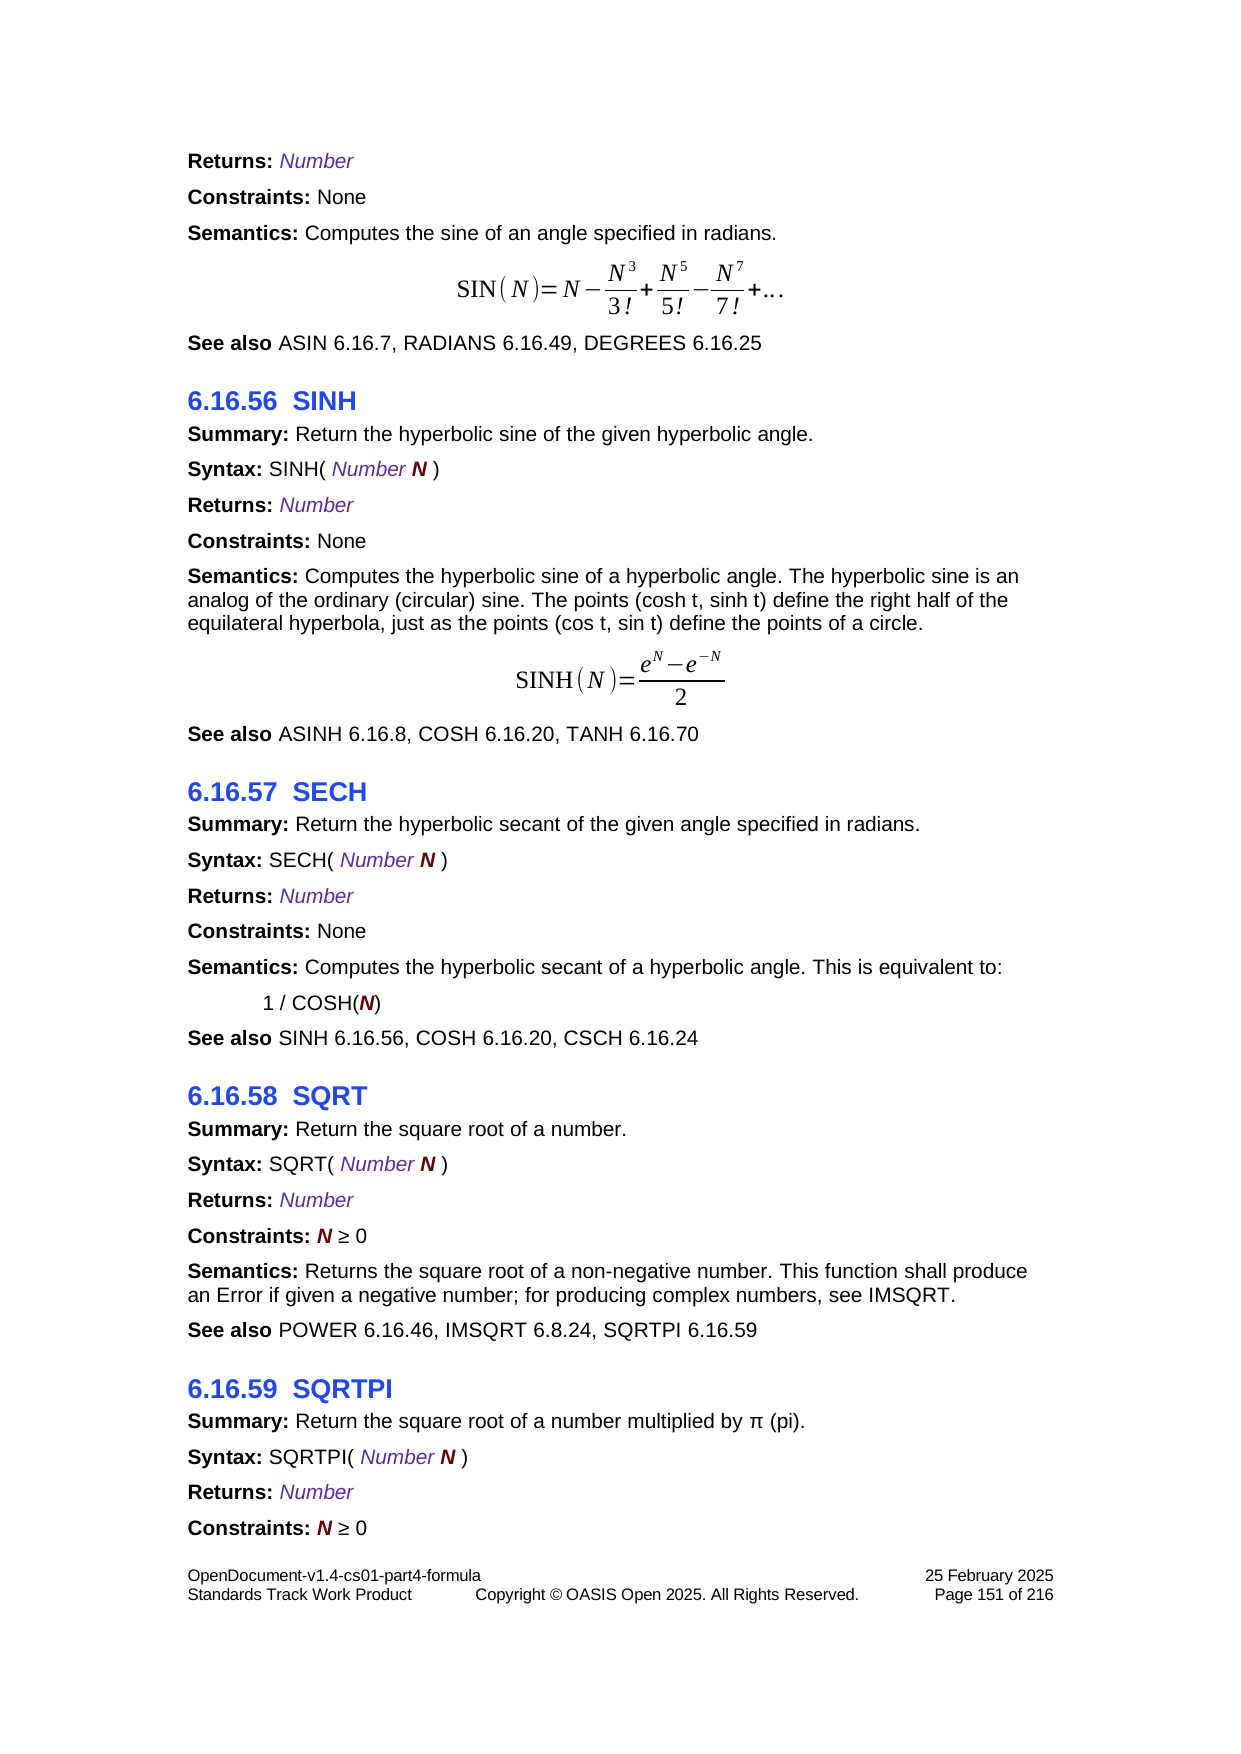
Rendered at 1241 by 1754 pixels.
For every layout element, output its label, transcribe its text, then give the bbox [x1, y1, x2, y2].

text Semantics: Computes the hyperbolic secant of a hyperbolic angle. This is equivalent to: [187, 955, 1053, 979]
subtitle SQRTPI [187, 1373, 1053, 1403]
text Semantics: Computes the hyperbolic sine of a hyperbolic angle. The hyperbolic sine is an analog of the ordinary (circular) sine. The points (cosh t, sinh t) define the right half of the equilateral hyperbola, just as the points (cos t, sin t) define the points of a circle. [187, 565, 1053, 635]
text 1 / COSH(N) [187, 991, 1053, 1014]
text Returns: Number [187, 493, 1053, 517]
subtitle SINH [187, 386, 1053, 416]
text See also ASIN 6.16.7, RADIANS 6.16.49, DEGREES 6.16.25 [187, 332, 1053, 355]
text Summary: Return the square root of a number multiplied by π (pi). [187, 1409, 1053, 1433]
text Constraints: None [187, 920, 1053, 943]
text Summary: Return the square root of a number. [187, 1117, 1053, 1141]
text Summary: Return the hyperbolic secant of the given angle specified in radians. [187, 813, 1053, 836]
text Constraints: N ≥ 0 [187, 1224, 1053, 1248]
text Syntax: SQRTPI( Number N ) [187, 1445, 1053, 1469]
text Semantics: Computes the sine of an angle specified in radians. [187, 221, 1053, 245]
text See also SINH 6.16.56, COSH 6.16.20, CSCH 6.16.24 [187, 1027, 1053, 1050]
text Returns: Number [187, 1188, 1053, 1212]
text See also ASINH 6.16.8, COSH 6.16.20, TANH 6.16.70 [187, 722, 1053, 746]
text Returns: Number [187, 150, 1053, 173]
subtitle SQRT [187, 1081, 1053, 1111]
text Constraints: None [187, 529, 1053, 553]
text Syntax: SQRT( Number N ) [187, 1153, 1053, 1176]
text Returns: Number [187, 884, 1053, 908]
text Semantics: Returns the square root of a non-negative number. This function shall produce an Error if given a negative number; for producing complex numbers, see IMSQRT. [187, 1260, 1053, 1307]
text Constraints: N ≥ 0 [187, 1516, 1053, 1540]
text See also POWER 6.16.46, IMSQRT 6.8.24, SQRTPI 6.16.59 [187, 1319, 1053, 1342]
text Returns: Number [187, 1481, 1053, 1504]
subtitle SECH [187, 777, 1053, 807]
text Syntax: SECH( Number N ) [187, 848, 1053, 872]
text Syntax: SINH( Number N ) [187, 458, 1053, 481]
text Summary: Return the hyperbolic sine of the given hyperbolic angle. [187, 422, 1053, 446]
text Constraints: None [187, 186, 1053, 209]
